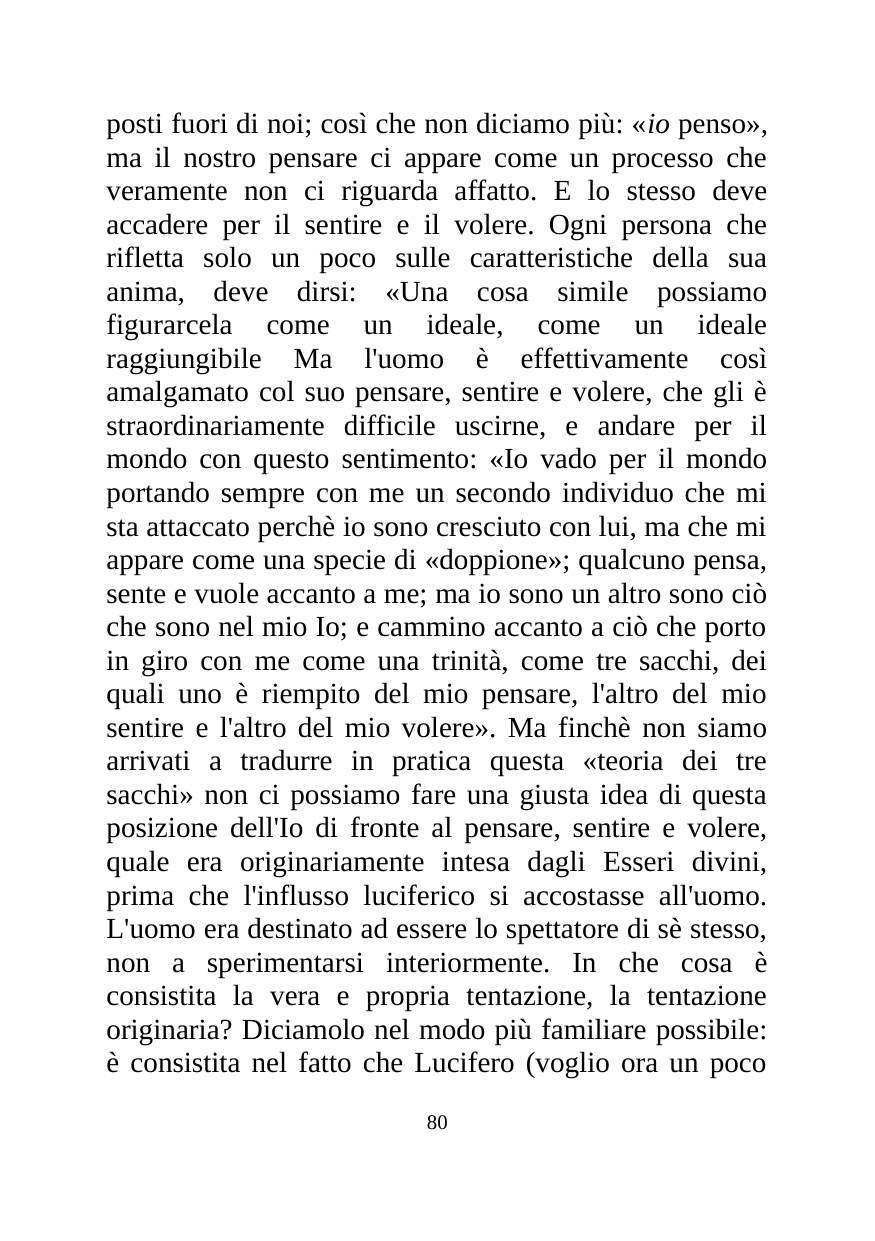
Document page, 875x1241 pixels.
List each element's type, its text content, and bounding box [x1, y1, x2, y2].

text posti fuori di noi; così che non diciamo più: «io penso», ma il nostro pensare ci appare come un processo che veramente non ci riguarda affatto. E lo stesso deve accadere per il sentire e il volere. Ogni persona che rifletta solo un poco sulle caratteristiche della sua anima, deve dirsi: «Una cosa simile possiamo figurarcela come un ideale, come un ideale raggiungibile Ma l'uomo è effettivamente così amalgamato col suo pensare, sentire e volere, che gli è straordinariamente difficile uscirne, e andare per il mondo con questo sentimento: «Io vado per il mondo portando sempre con me un secondo individuo che mi sta attaccato perchè io sono cresciuto con lui, ma che mi appare come una specie di «doppione»; qualcuno pensa, sente e vuole accanto a me; ma io sono un altro sono ciò che sono nel mio Io; e cammino accanto a ciò che porto in giro con me come una trinità, come tre sacchi, dei quali uno è riempito del mio pensare, l'altro del mio sentire e l'altro del mio volere». Ma finchè non siamo arrivati a tradurre in pratica questa «teoria dei tre sacchi» non ci possiamo fare una giusta idea di questa posizione dell'Io di fronte al pensare, sentire e volere, quale era originariamente intesa dagli Esseri divini, prima che l'influsso luciferico si accostasse all'uomo. L'uomo era destinato ad essere lo spettatore di sè stesso, non a sperimentarsi interiormente. In che cosa è consistita la vera e propria tentazione, la tentazione originaria? Diciamolo nel modo più familiare possibile: è consistita nel fatto che Lucifero (voglio ora un poco [106, 106, 768, 1079]
